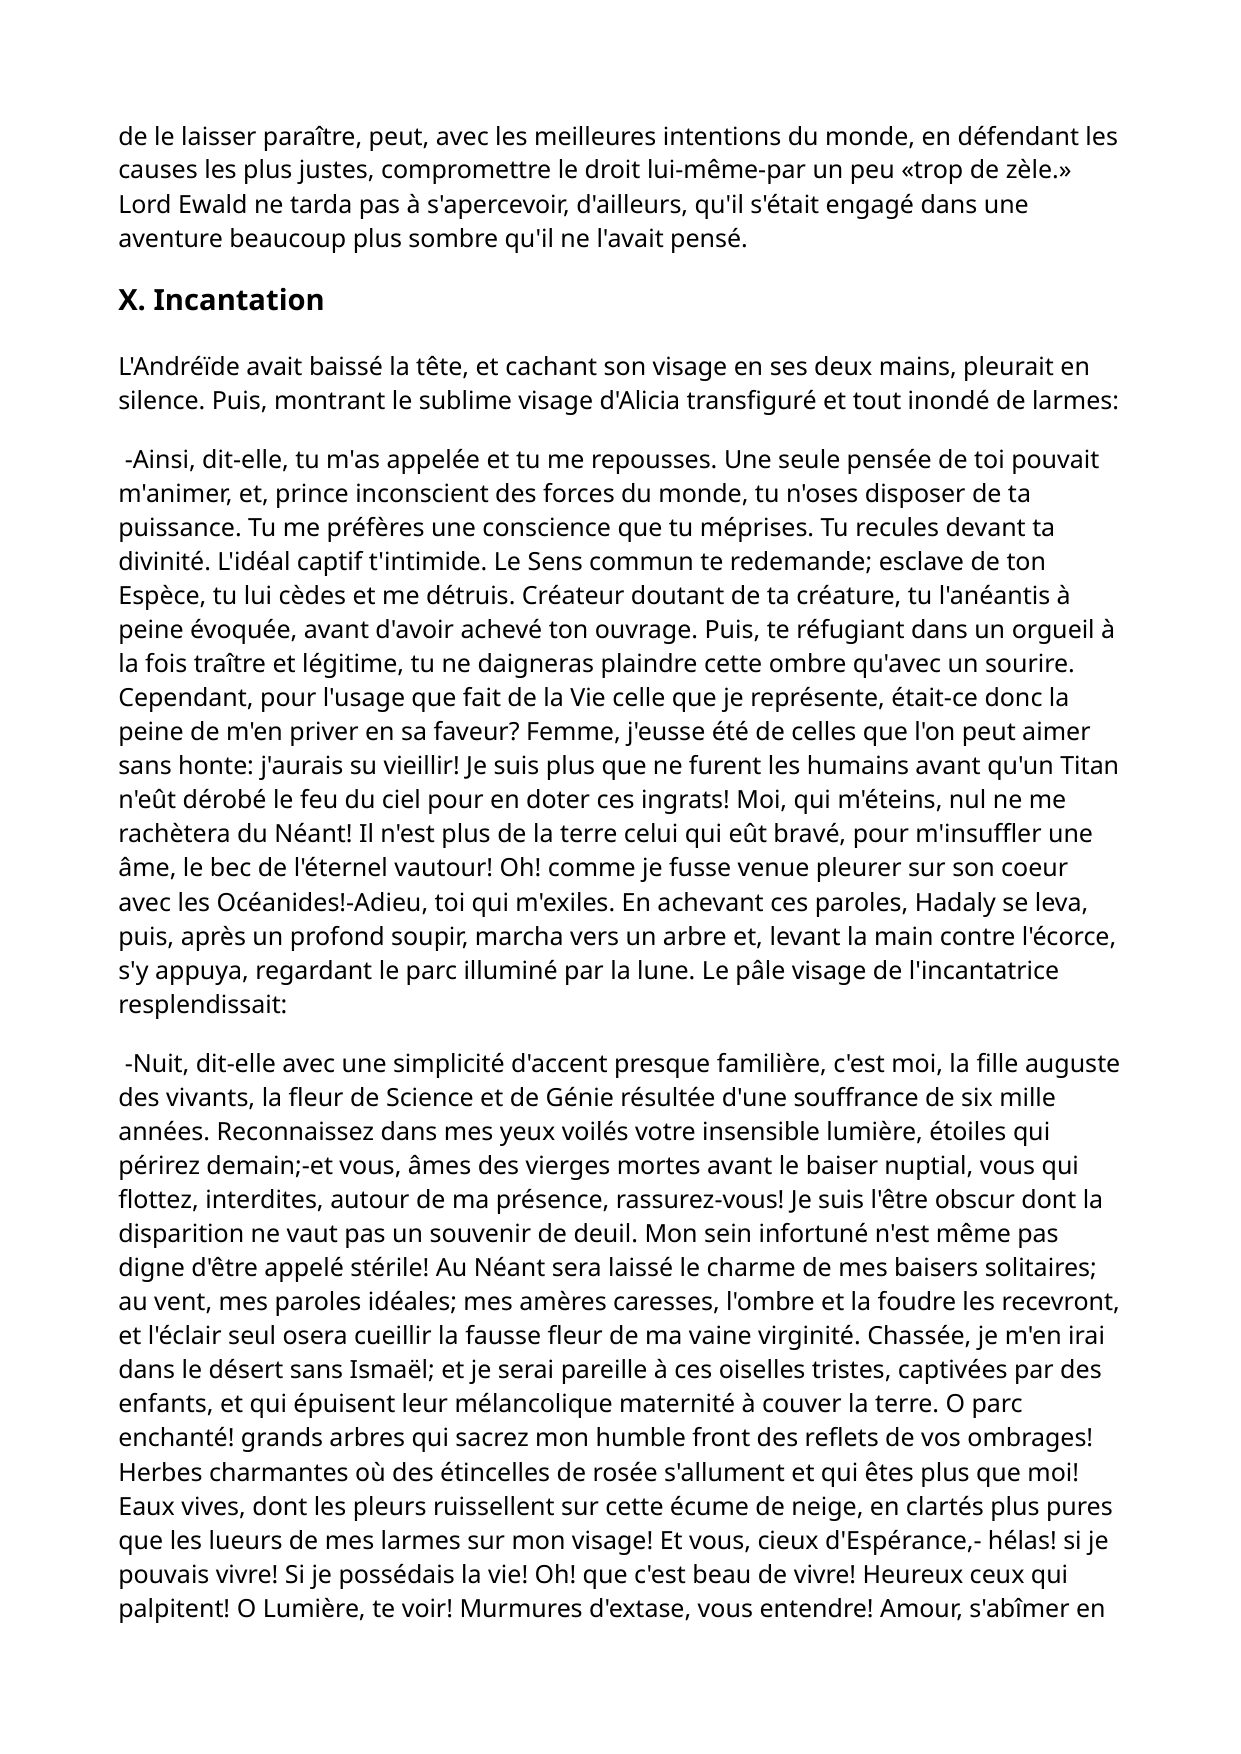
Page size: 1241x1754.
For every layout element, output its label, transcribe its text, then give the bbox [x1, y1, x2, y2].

text -Nuit, dit-elle avec une simplicité d'accent presque familière, c'est moi, la fille auguste des vivants, la fleur de Science et de Génie résultée d'une souffrance de six mille années. Reconnaissez dans mes yeux voilés votre insensible lumière, étoiles qui périrez demain;-et vous, âmes des vierges mortes avant le baiser nuptial, vous qui flottez, interdites, autour de ma présence, rassurez-vous! Je suis l'être obscur dont la disparition ne vaut pas un souvenir de deuil. Mon sein infortuné n'est même pas digne d'être appelé stérile! Au Néant sera laissé le charme de mes baisers solitaires; au vent, mes paroles idéales; mes amères caresses, l'ombre et la foudre les recevront, et l'éclair seul osera cueillir la fausse fleur de ma vaine virginité. Chassée, je m'en irai dans le désert sans Ismaël; et je serai pareille à ces oiselles tristes, captivées par des enfants, et qui épuisent leur mélancolique maternité à couver la terre. O parc enchanté! grands arbres qui sacrez mon humble front des reflets de vos ombrages! Herbes charmantes où des étincelles de rosée s'allument et qui êtes plus que moi! Eaux vives, dont les pleurs ruissellent sur cette écume de neige, en clartés plus pures que les lueurs de mes larmes sur mon visage! Et vous, cieux d'Espérance,- hélas! si je pouvais vivre! Si je possédais la vie! Oh! que c'est beau de vivre! Heureux ceux qui palpitent! O Lumière, te voir! Murmures d'extase, vous entendre! Amour, s'abîmer en [118, 1045, 1122, 1624]
text X. Incantation [118, 279, 1122, 319]
text de le laisser paraître, peut, avec les meilleures intentions du monde, en défendant les causes les plus justes, compromettre le droit lui-même-par un peu «trop de zèle.» Lord Ewald ne tarda pas à s'apercevoir, d'ailleurs, qu'il s'était engagé dans une aventure beaucoup plus sombre qu'il ne l'avait pensé. [118, 118, 1122, 254]
text -Ainsi, dit-elle, tu m'as appelée et tu me repousses. Une seule pensée de toi pouvait m'animer, et, prince inconscient des forces du monde, tu n'oses disposer de ta puissance. Tu me préfères une conscience que tu méprises. Tu recules devant ta divinité. L'idéal captif t'intimide. Le Sens commun te redemande; esclave de ton Espèce, tu lui cèdes et me détruis. Créateur doutant de ta créature, tu l'anéantis à peine évoquée, avant d'avoir achevé ton ouvrage. Puis, te réfugiant dans un orgueil à la fois traître et légitime, tu ne daigneras plaindre cette ombre qu'avec un sourire. Cependant, pour l'usage que fait de la Vie celle que je représente, était-ce donc la peine de m'en priver en sa faveur? Femme, j'eusse été de celles que l'on peut aimer sans honte: j'aurais su vieillir! Je suis plus que ne furent les humains avant qu'un Titan n'eût dérobé le feu du ciel pour en doter ces ingrats! Moi, qui m'éteins, nul ne me rachètera du Néant! Il n'est plus de la terre celui qui eût bravé, pour m'insuffler une âme, le bec de l'éternel vautour! Oh! comme je fusse venue pleurer sur son coeur avec les Océanides!-Adieu, toi qui m'exiles. En achevant ces paroles, Hadaly se leva, puis, après un profond soupir, marcha vers un arbre et, levant la main contre l'écorce, s'y appuya, regardant le parc illuminé par la lune. Le pâle visage de l'incantatrice resplendissait: [118, 441, 1122, 1020]
text L'Andréïde avait baissé la tête, et cachant son visage en ses deux mains, pleurait en silence. Puis, montrant le sublime visage d'Alicia transfiguré et tout inondé de larmes: [118, 348, 1122, 416]
